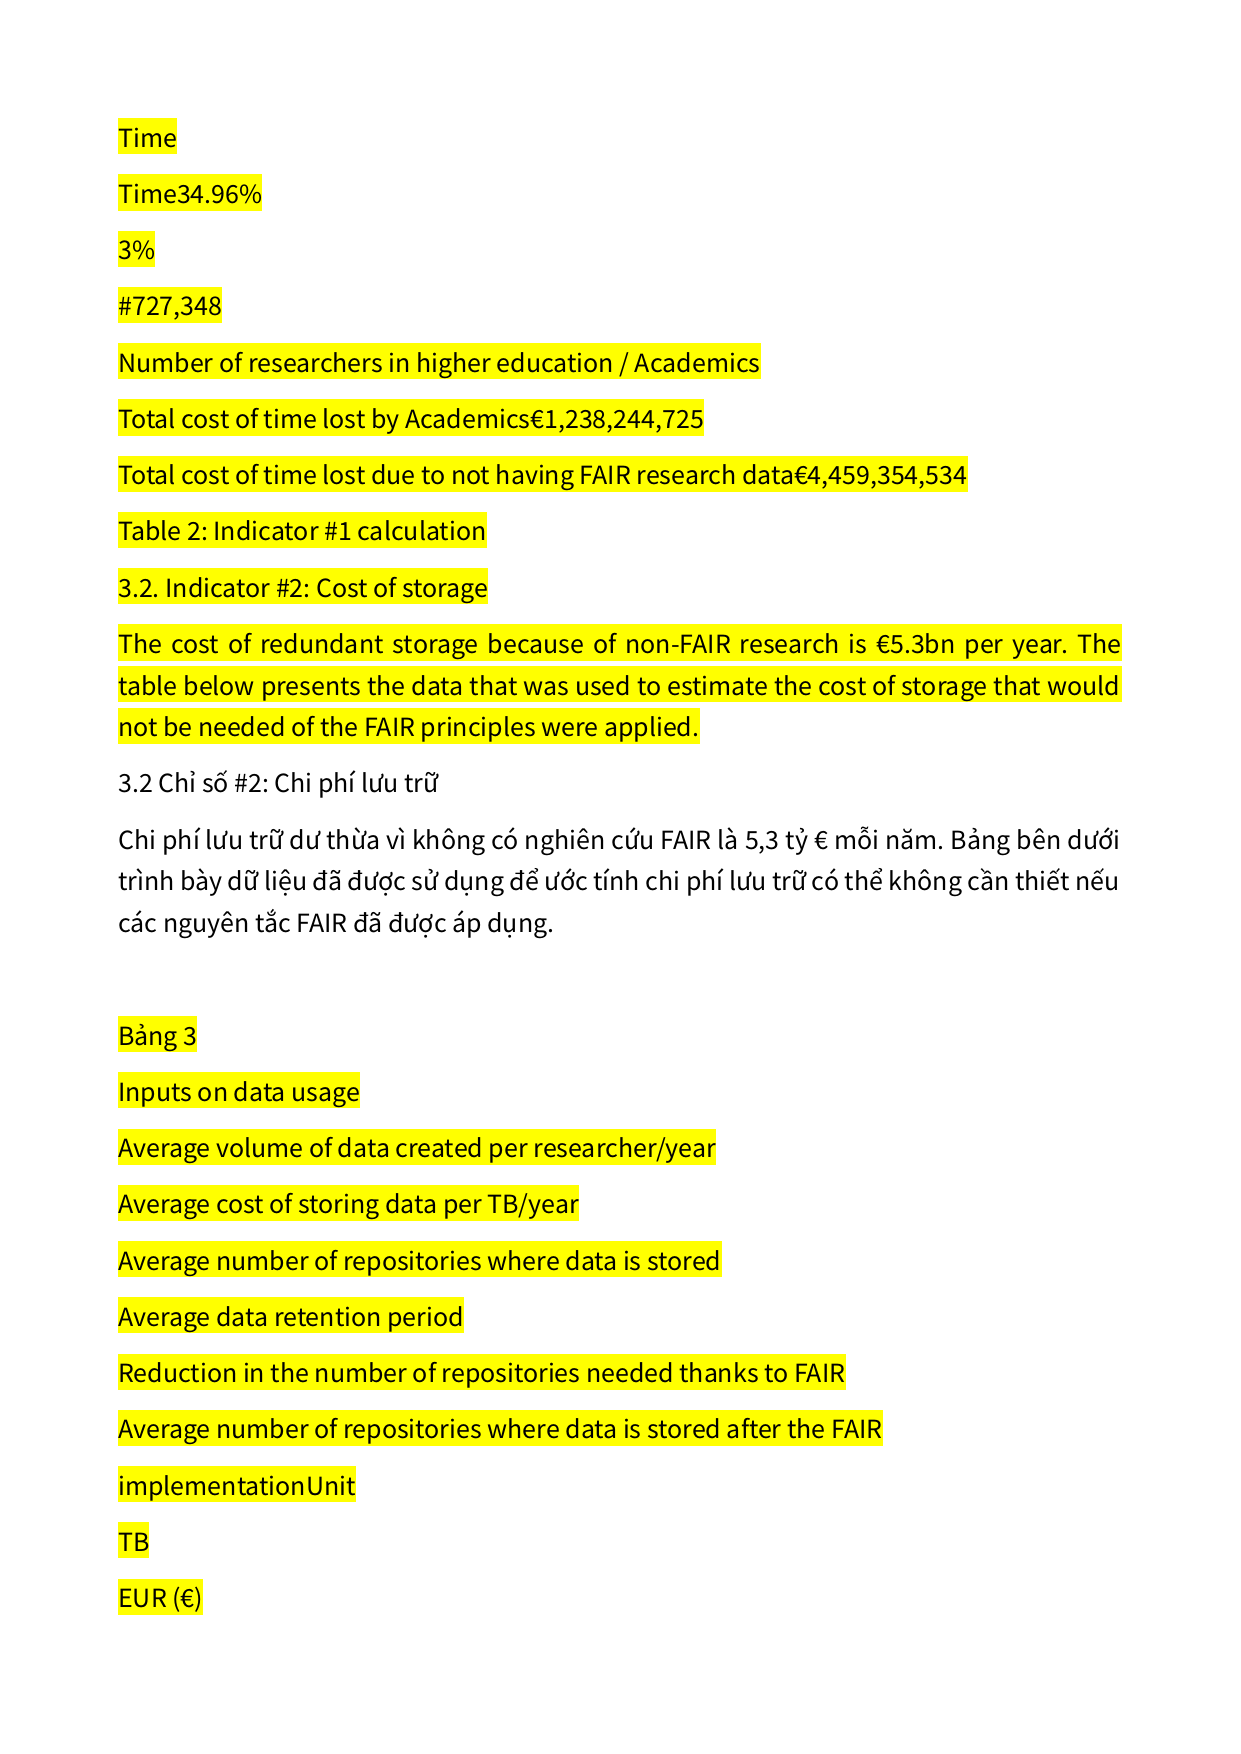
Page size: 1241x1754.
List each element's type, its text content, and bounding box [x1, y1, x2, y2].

text 3% [118, 231, 1122, 267]
text Inputs on data usage [118, 1072, 1122, 1108]
text Bảng 3 [118, 1016, 1122, 1052]
text Table 2: Indicator #1 calculation [118, 512, 1122, 548]
text implementationUnit [118, 1466, 1122, 1502]
text TB [118, 1522, 1122, 1558]
text Average cost of storing data per TB/year [118, 1185, 1122, 1221]
text Reduction in the number of repositories needed thanks to FAIR [118, 1353, 1122, 1390]
text Chi phí lưu trữ dư thừa vì không có nghiên cứu FAIR là 5,3 tỷ € mỗi năm. Bảng bên dưới trình bày dữ liệu đã được sử dụng để ước tính chi phí lưu trữ có thể không cần thiết nếu các nguyên tắc FAIR đã được áp dụng. [118, 820, 1122, 940]
text EUR (€) [118, 1578, 1122, 1615]
text Average data retention period [118, 1297, 1122, 1333]
text #727,348 [118, 287, 1122, 323]
text 3.2 Chỉ số #2: Chi phí lưu trữ [118, 764, 1122, 800]
text Time [118, 118, 1122, 154]
text The cost of redundant storage because of non-FAIR research is €5.3bn per year. The table below presents the data that was used to estimate the cost of storage that would not be needed of the FAIR principles were applied. [118, 624, 1122, 744]
text Average number of repositories where data is stored after the FAIR [118, 1410, 1122, 1446]
text Time34.96% [118, 174, 1122, 211]
text 3.2. Indicator #2: Cost of storage [118, 568, 1122, 604]
text Total cost of time lost by Academics€1,238,244,725 [118, 399, 1122, 436]
text Number of researchers in higher education / Academics [118, 343, 1122, 379]
text Total cost of time lost due to not having FAIR research data€4,459,354,534 [118, 456, 1122, 492]
text Average number of repositories where data is stored [118, 1241, 1122, 1277]
text Average volume of data created per researcher/year [118, 1128, 1122, 1165]
